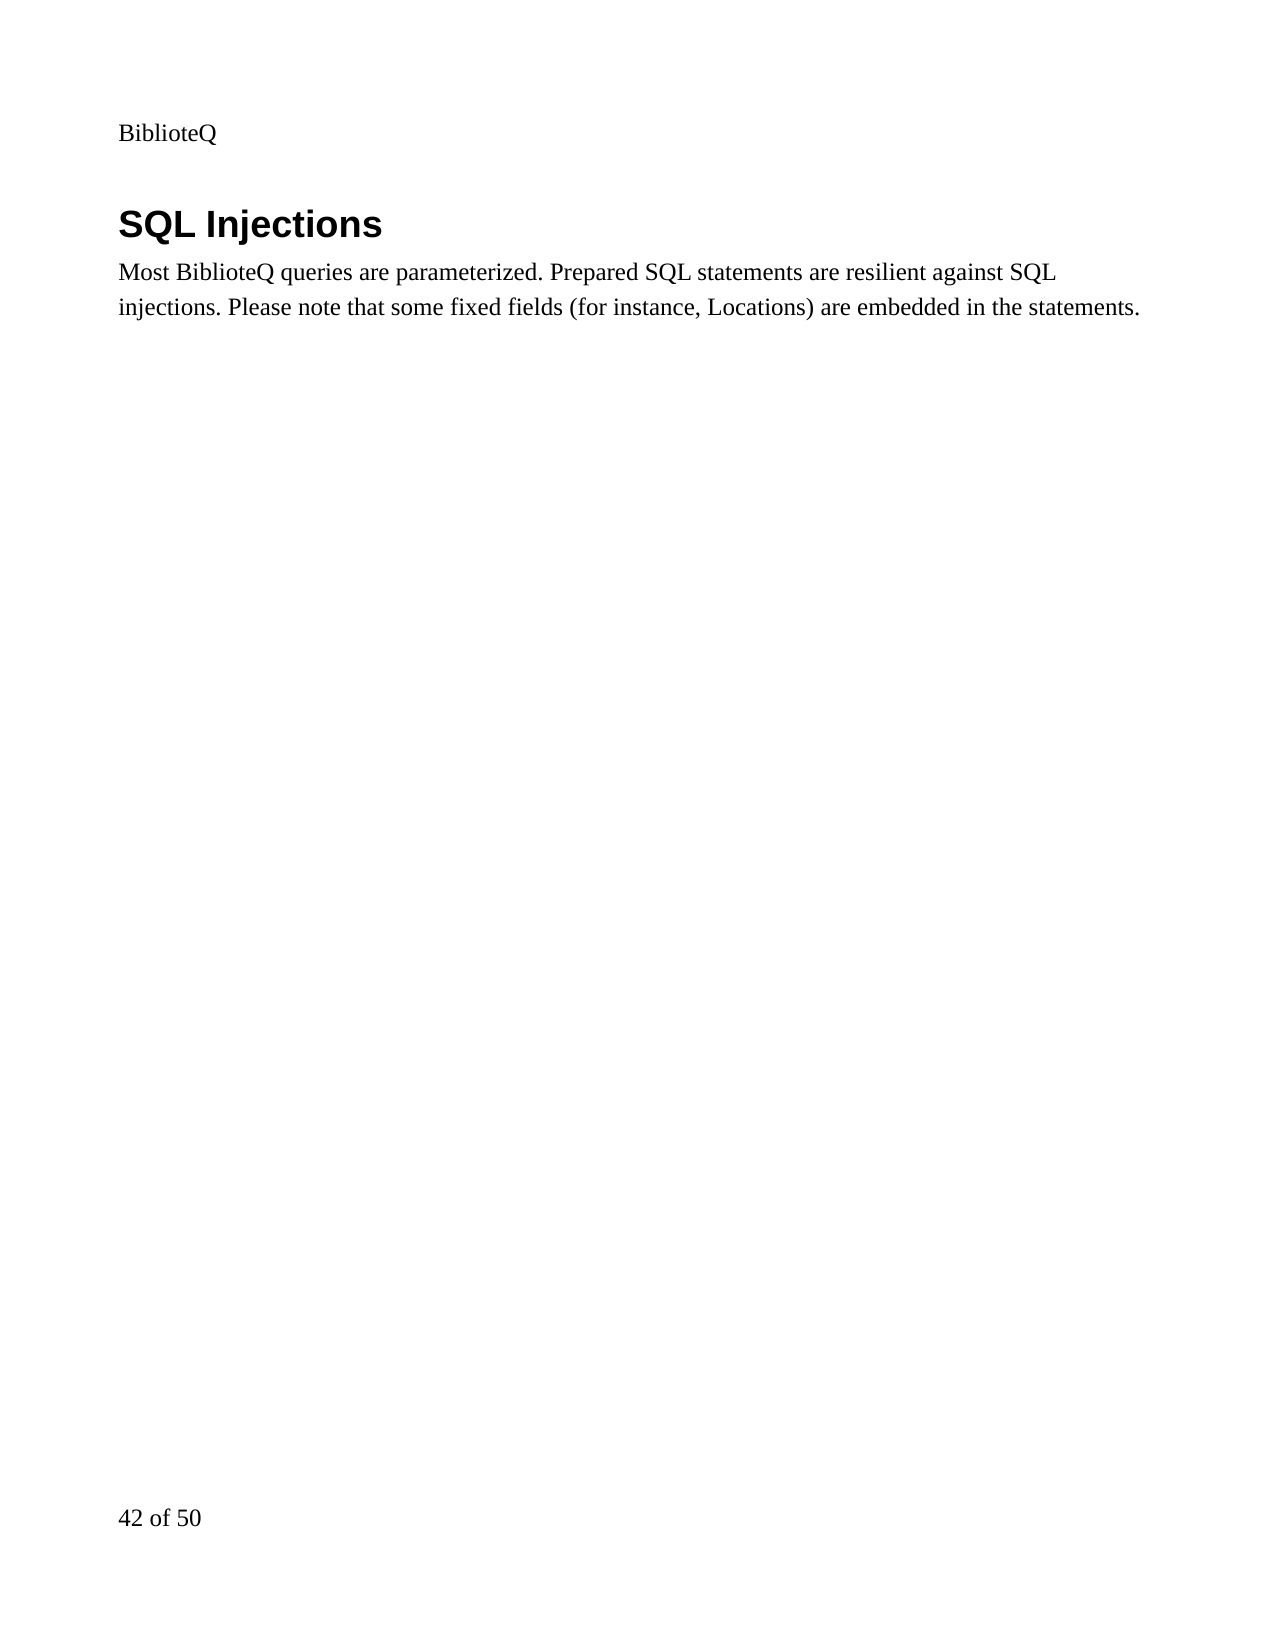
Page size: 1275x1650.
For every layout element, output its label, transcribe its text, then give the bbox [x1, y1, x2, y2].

text Most BiblioteQ queries are parameterized. Prepared SQL statements are resilient against SQL injections. Please note that some fixed fields (for instance, Locations) are embedded in the statements. [118, 257, 1157, 321]
subtitle SQL Injections [118, 201, 1157, 245]
